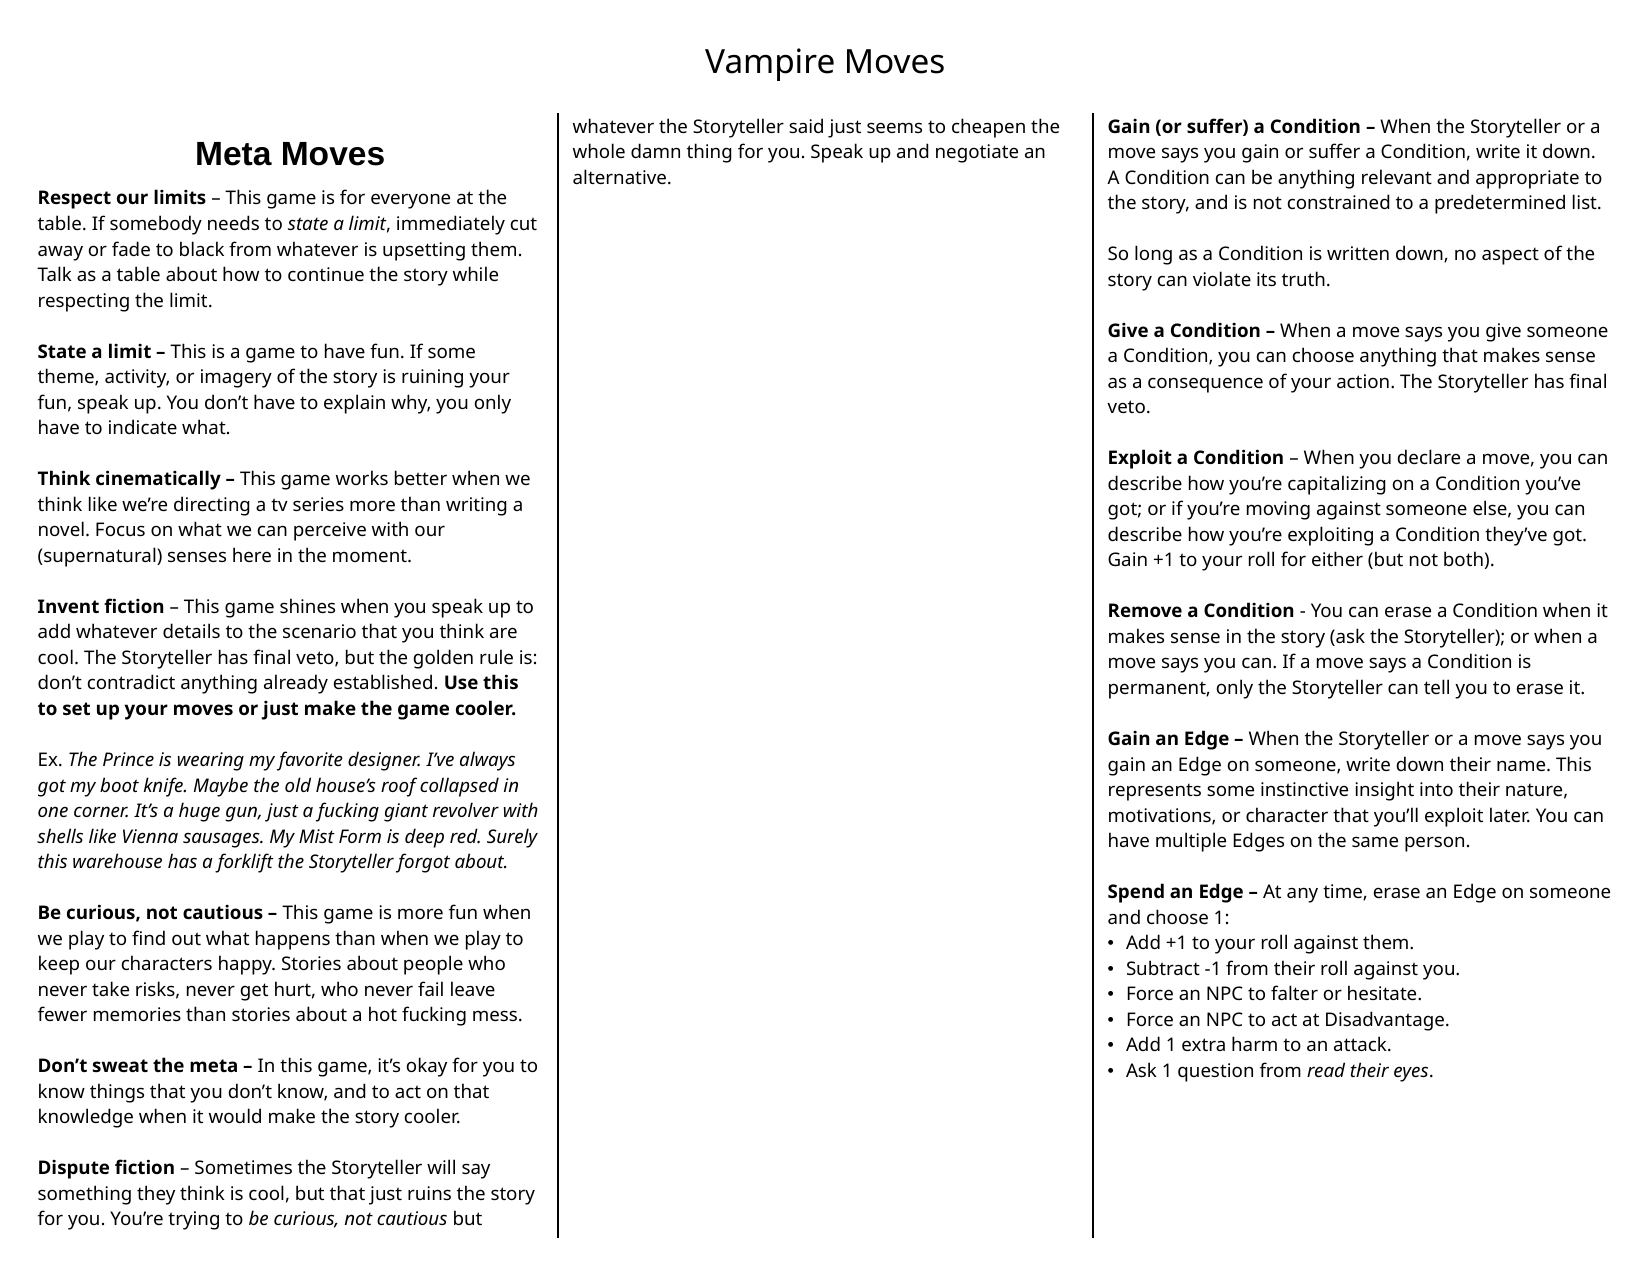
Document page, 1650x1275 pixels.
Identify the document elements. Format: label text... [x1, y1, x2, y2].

text Remove a Condition - You can erase a Condition when it makes sense in the story (ask the Storyteller); or when a move says you can. If a move says a Condition is permanent, only the Storyteller can tell you to erase it. [1107, 598, 1612, 700]
subtitle Think cinematically – This game works better when we think like we’re directing a tv series more than writing a novel. Focus on what we can perceive with our (supernatural) senses here in the moment. [37, 466, 542, 568]
list Add 1 extra harm to an attack. [1107, 1032, 1612, 1057]
text Exploit a Condition – When you declare a move, you can describe how you’re capitalizing on a Condition you’ve got; or if you’re moving against someone else, you can describe how you’re exploiting a Condition they’ve got. Gain +1 to your roll for either (but not both). [1107, 445, 1612, 572]
list Force an NPC to act at Disadvantage. [1107, 1006, 1612, 1032]
subtitle Be curious, not cautious – This game is more fun when we play to find out what happens than when we play to keep our characters happy. Stories about people who never take risks, never get hurt, who never fail leave fewer memories than stories about a hot fucking mess. [37, 899, 542, 1027]
text Spend an Edge – At any time, erase an Edge on someone and choose 1: [1107, 878, 1612, 929]
subtitle Ex. The Prince is wearing my favorite designer. I’ve always got my boot knife. Maybe the old house’s roof collapsed in one corner. It’s a huge gun, just a fucking giant revolver with shells like Vienna sausages. My Mist Form is deep red. Surely this warehouse has a forklift the Storyteller forgot about. [37, 746, 542, 874]
subtitle State a limit – This is a game to have fun. If some theme, activity, or imagery of the story is ruining your fun, speak up. You don’t have to explain why, you only have to indicate what. [37, 338, 542, 440]
subtitle Ask 1 question from read their eyes. [1107, 1057, 1612, 1083]
text Give a Condition – When a move says you give someone a Condition, you can choose anything that makes sense as a consequence of your action. The Storyteller has final veto. [1107, 317, 1612, 419]
subtitle Meta Moves [37, 134, 542, 172]
subtitle Respect our limits – This game is for everyone at the table. If somebody needs to state a limit, immediately cut away or fade to black from whatever is upsetting them. Talk as a table about how to continue the story while respecting the limit. [37, 185, 542, 312]
subtitle Invent fiction – This game shines when you speak up to add whatever details to the scenario that you think are cool. The Storyteller has final veto, but the golden rule is: don’t contradict anything already established. Use this to set up your moves or just make the game cooler. [37, 593, 542, 721]
list Force an NPC to falter or hesitate. [1107, 981, 1612, 1006]
list Add +1 to your roll against them. [1107, 929, 1612, 955]
list Subtract -1 from their roll against you. [1107, 955, 1612, 981]
subtitle Dispute fiction – Sometimes the Storyteller will say something they think is cool, but that just ruins the story for you. You’re trying to be curious, not cautious but [37, 1155, 542, 1231]
text Gain (or suffer) a Condition – When the Storyteller or a move says you gain or suffer a Condition, write it down. A Condition can be anything relevant and appropriate to the story, and is not constrained to a predetermined list. [1107, 113, 1612, 215]
subtitle Don’t sweat the meta – In this game, it’s okay for you to know things that you don’t know, and to act on that knowledge when it would make the story cooler. [37, 1053, 542, 1129]
text So long as a Condition is written down, no aspect of the story can violate its truth. [1107, 241, 1612, 292]
subtitle whatever the Storyteller said just seems to cheapen the whole damn thing for you. Speak up and negotiate an alternative. [572, 113, 1077, 189]
text Gain an Edge – When the Storyteller or a move says you gain an Edge on someone, write down their name. This represents some instinctive insight into their nature, motivations, or character that you’ll exploit later. You can have multiple Edges on the same person. [1107, 725, 1612, 853]
